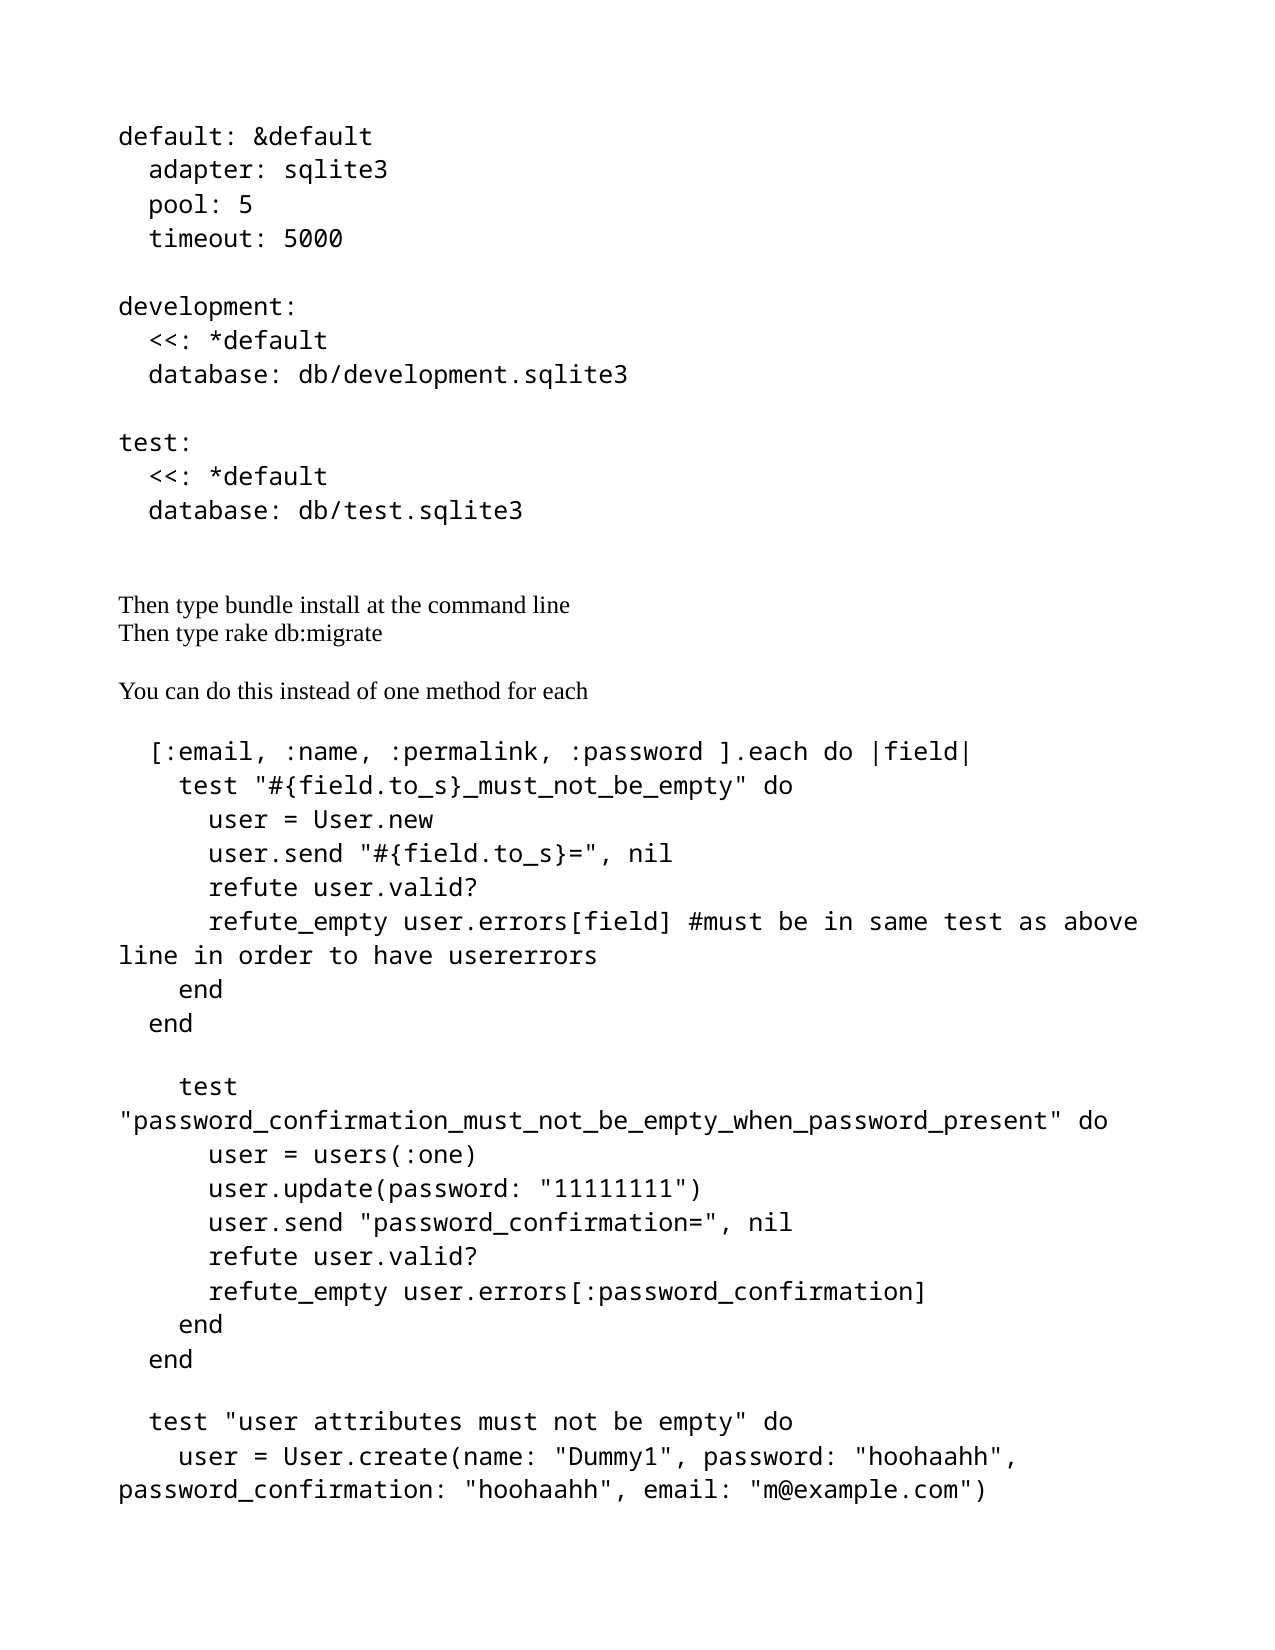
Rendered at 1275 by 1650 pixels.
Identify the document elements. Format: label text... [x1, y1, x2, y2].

text user = users(:one) [118, 1137, 1157, 1171]
text timeout: 5000 [118, 220, 1157, 254]
text end [118, 1006, 1157, 1040]
text <<: *default [118, 322, 1157, 357]
text default: &default [118, 118, 1157, 152]
text refute_empty user.errors[field] #must be in same test as above line in order to have usererrors [118, 904, 1157, 972]
text test "#{field.to_s}_must_not_be_empty" do [118, 767, 1157, 802]
text user.send "password_confirmation=", nil [118, 1205, 1157, 1239]
text refute user.valid? [118, 1239, 1157, 1273]
text user = User.create(name: "Dummy1", password: "hoohaahh", password_confirmation: "hoohaahh", email: "m@example.com") [118, 1438, 1157, 1506]
text user.update(password: "11111111") [118, 1171, 1157, 1205]
text refute_empty user.errors[:password_confirmation] [118, 1273, 1157, 1307]
text adapter: sqlite3 [118, 152, 1157, 186]
text user.send "#{field.to_s}=", nil [118, 836, 1157, 870]
text database: db/development.sqlite3 [118, 357, 1157, 391]
text test "password_confirmation_must_not_be_empty_when_password_present" do [118, 1069, 1157, 1137]
text end [118, 972, 1157, 1006]
text You can do this instead of one method for each [118, 676, 1157, 705]
text Then type rake db:migrate [118, 618, 1157, 647]
text [:email, :name, :permalink, :password ].each do |field| [118, 733, 1157, 767]
text end [118, 1341, 1157, 1375]
text pool: 5 [118, 186, 1157, 220]
text test: [118, 425, 1157, 459]
text test "user attributes must not be empty" do [118, 1404, 1157, 1438]
text end [118, 1307, 1157, 1341]
text refute user.valid? [118, 870, 1157, 904]
text development: [118, 288, 1157, 322]
text user = User.new [118, 802, 1157, 836]
text <<: *default [118, 459, 1157, 493]
text database: db/test.sqlite3 [118, 493, 1157, 527]
text Then type bundle install at the command line [118, 590, 1157, 618]
